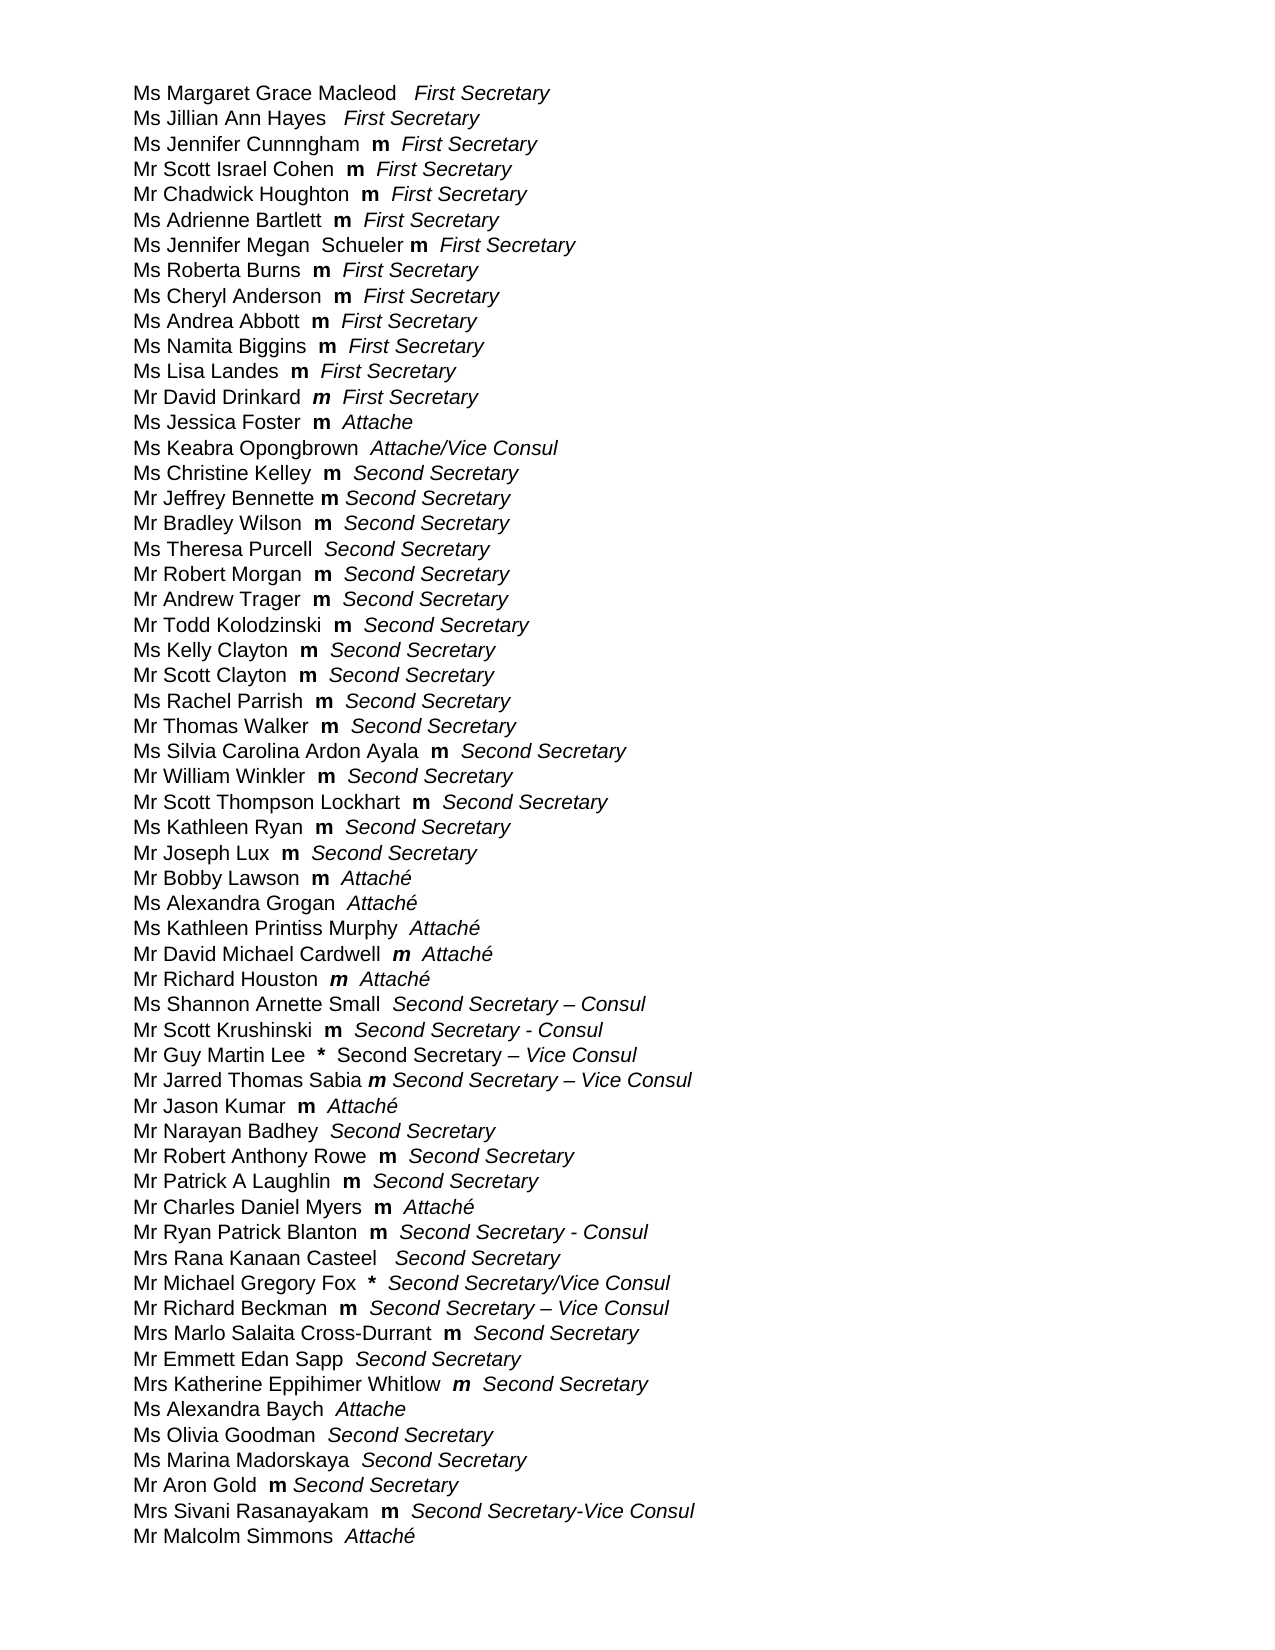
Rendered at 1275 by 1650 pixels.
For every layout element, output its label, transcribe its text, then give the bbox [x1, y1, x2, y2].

text Ms Adrienne Bartlett m First Secretary [133, 207, 1181, 231]
text Mr Bobby Lawson m Attaché [133, 866, 1181, 889]
text Mr Chadwick Houghton m First Secretary [133, 182, 1181, 206]
text Mrs Rana Kanaan Casteel Second Secretary [133, 1245, 1181, 1269]
text Mr Andrew Trager m Second Secretary [133, 587, 1181, 611]
text Mrs Marlo Salaita Cross-Durrant m Second Secretary [133, 1321, 1181, 1345]
text Mr Scott Krushinski m Second Secretary - Consul [133, 1017, 1181, 1041]
text Mrs Katherine Eppihimer Whitlow m Second Secretary [133, 1372, 1181, 1396]
text Ms Namita Biggins m First Secretary [133, 334, 1181, 358]
text Ms Christine Kelley m Second Secretary [133, 461, 1181, 484]
text Mr Scott Clayton m Second Secretary [133, 663, 1181, 687]
text Mr David Drinkard m First Secretary [133, 385, 1181, 409]
text Ms Shannon Arnette Small Second Secretary – Consul [133, 992, 1181, 1016]
text Ms Silvia Carolina Ardon Ayala m Second Secretary [133, 739, 1181, 763]
text Mr Richard Beckman m Second Secretary – Vice Consul [133, 1296, 1181, 1320]
text Ms Kelly Clayton m Second Secretary [133, 638, 1181, 662]
text Mr Thomas Walker m Second Secretary [133, 714, 1181, 738]
text Mr Charles Daniel Myers m Attaché [133, 1195, 1181, 1219]
text Mr Jason Kumar m Attaché [133, 1093, 1181, 1117]
text Ms Kathleen Ryan m Second Secretary [133, 815, 1181, 839]
text Ms Alexandra Grogan Attaché [133, 891, 1181, 915]
text Mr Scott Israel Cohen m First Secretary [133, 157, 1181, 181]
text Ms Marina Madorskaya Second Secretary [133, 1448, 1181, 1472]
text Ms Jessica Foster m Attache [133, 410, 1181, 434]
text Mr Ryan Patrick Blanton m Second Secretary - Consul [133, 1220, 1181, 1244]
text Ms Jillian Ann Hayes First Secretary [133, 106, 1181, 130]
text Mr Joseph Lux m Second Secretary [133, 840, 1181, 864]
text Mr Malcolm Simmons Attaché [133, 1524, 1181, 1548]
text Mrs Sivani Rasanayakam m Second Secretary-Vice Consul [133, 1498, 1181, 1522]
text Mr Aron Gold m Second Secretary [133, 1473, 1181, 1497]
text Ms Andrea Abbott m First Secretary [133, 309, 1181, 333]
text Ms Cheryl Anderson m First Secretary [133, 283, 1181, 307]
text Ms Olivia Goodman Second Secretary [133, 1422, 1181, 1446]
text Ms Kathleen Printiss Murphy Attaché [133, 916, 1181, 940]
text Mr Guy Martin Lee * Second Secretary – Vice Consul [133, 1043, 1181, 1067]
text Mr Narayan Badhey Second Secretary [133, 1119, 1181, 1143]
text Mr Robert Anthony Rowe m Second Secretary [133, 1144, 1181, 1168]
text Ms Jennifer Cunnngham m First Secretary [133, 132, 1181, 156]
text Mr Patrick A Laughlin m Second Secretary [133, 1169, 1181, 1193]
text Mr Emmett Edan Sapp Second Secretary [133, 1347, 1181, 1371]
text Mr Bradley Wilson m Second Secretary [133, 511, 1181, 535]
text Ms Theresa Purcell Second Secretary [133, 537, 1181, 561]
text Ms Lisa Landes m First Secretary [133, 359, 1181, 383]
text Ms Margaret Grace Macleod First Secretary [133, 81, 1181, 105]
text Mr David Michael Cardwell m Attaché [133, 942, 1181, 966]
text Ms Jennifer Megan Schueler m First Secretary [133, 233, 1181, 257]
text Ms Keabra Opongbrown Attache/Vice Consul [133, 435, 1181, 459]
text Mr Todd Kolodzinski m Second Secretary [133, 612, 1181, 636]
text Mr Richard Houston m Attaché [133, 967, 1181, 991]
text Mr William Winkler m Second Secretary [133, 764, 1181, 788]
text Mr Jarred Thomas Sabia m Second Secretary – Vice Consul [133, 1068, 1181, 1092]
text Ms Rachel Parrish m Second Secretary [133, 688, 1181, 712]
text Mr Robert Morgan m Second Secretary [133, 562, 1181, 586]
text Mr Michael Gregory Fox * Second Secretary/Vice Consul [133, 1271, 1181, 1294]
text Mr Scott Thompson Lockhart m Second Secretary [133, 790, 1181, 814]
text Ms Roberta Burns m First Secretary [133, 258, 1181, 282]
text Mr Jeffrey Bennette m Second Secretary [133, 486, 1181, 510]
text Ms Alexandra Baych Attache [133, 1397, 1181, 1421]
